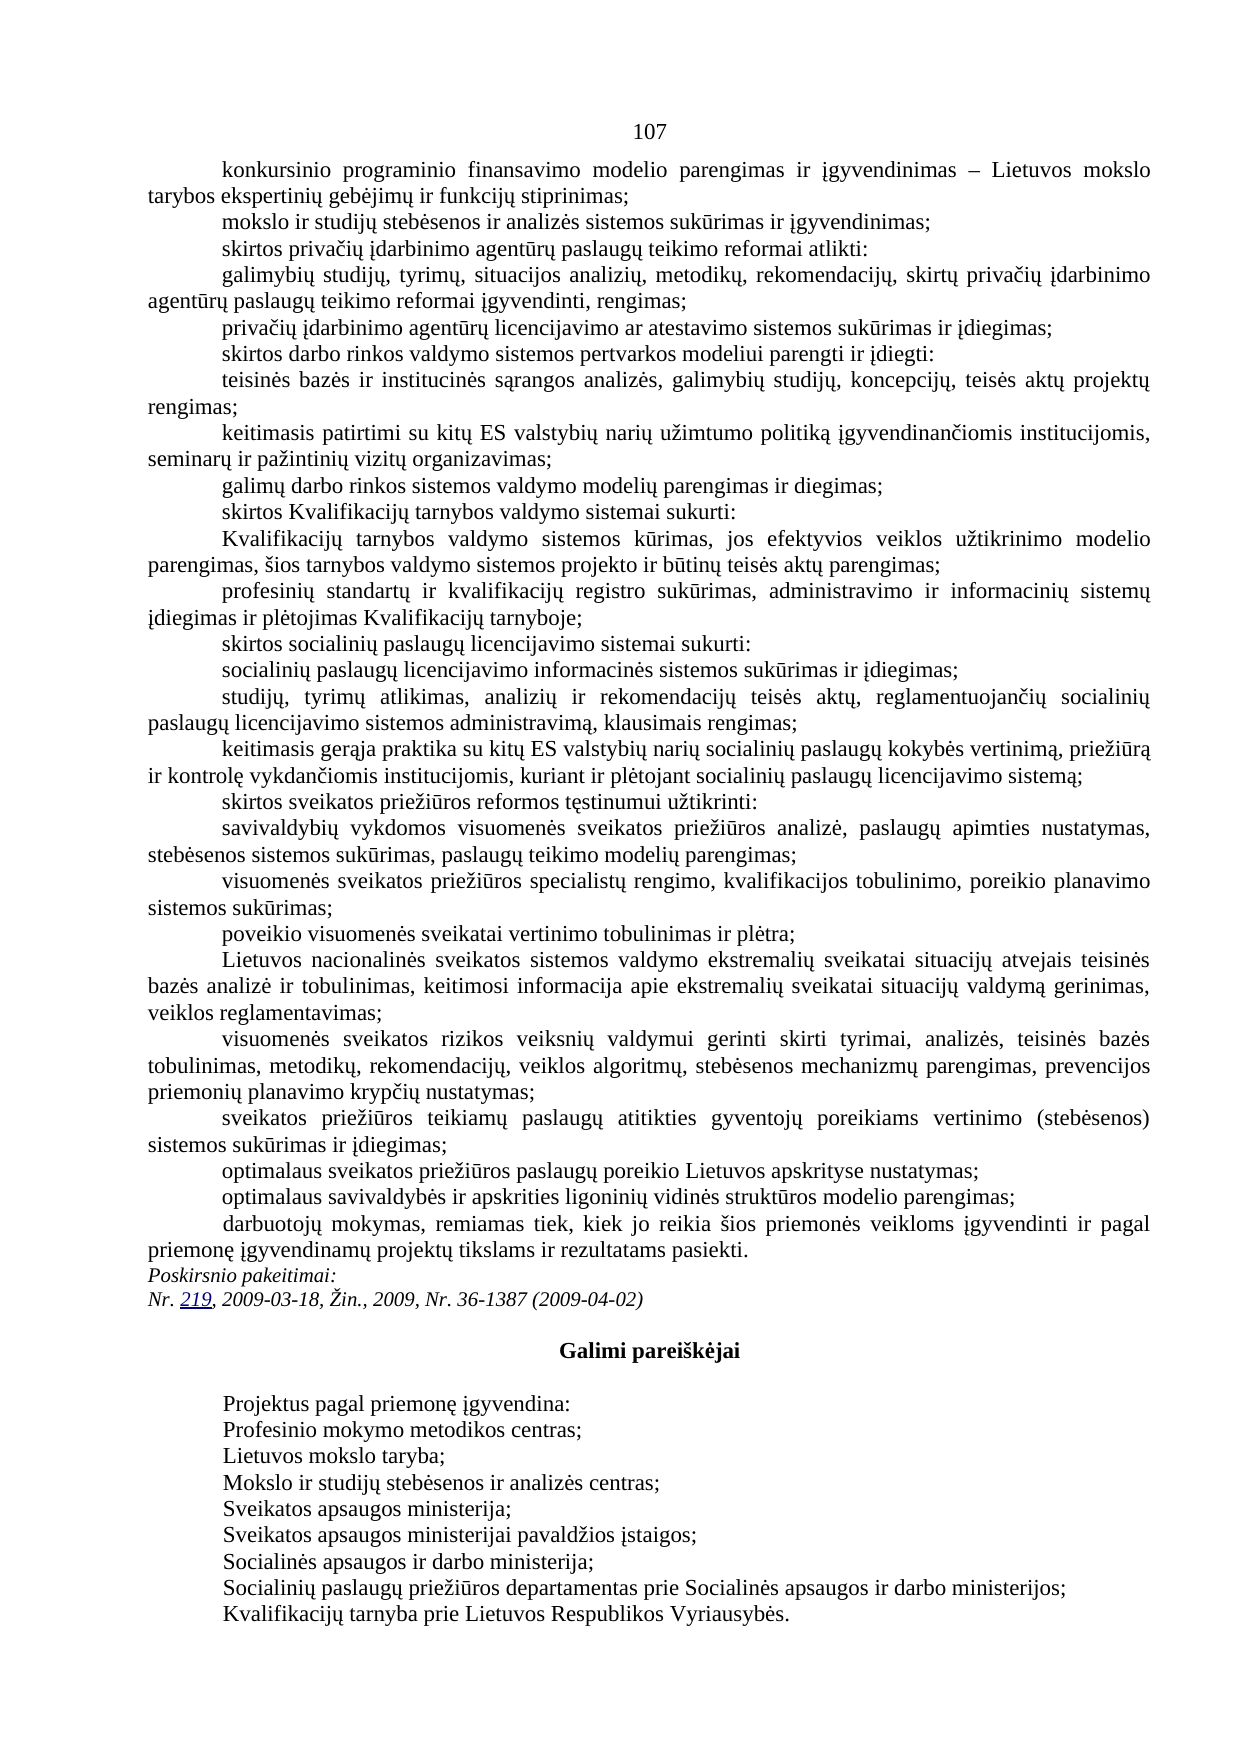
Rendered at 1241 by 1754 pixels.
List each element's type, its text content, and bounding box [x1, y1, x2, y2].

text galimybių studijų, tyrimų, situacijos analizių, metodikų, rekomendacijų, skirtų privačių įdarbinimo agentūrų paslaugų teikimo reformai įgyvendinti, rengimas; [148, 261, 1152, 314]
text savivaldybių vykdomos visuomenės sveikatos priežiūros analizė, paslaugų apimties nustatymas, stebėsenos sistemos sukūrimas, paslaugų teikimo modelių parengimas; [148, 814, 1152, 867]
text socialinių paslaugų licencijavimo informacinės sistemos sukūrimas ir įdiegimas; [148, 656, 1152, 683]
text visuomenės sveikatos rizikos veiksnių valdymui gerinti skirti tyrimai, analizės, teisinės bazės tobulinimas, metodikų, rekomendacijų, veiklos algoritmų, stebėsenos mechanizmų parengimas, prevencijos priemonių planavimo krypčių nustatymas; [148, 1025, 1152, 1104]
text konkursinio programinio finansavimo modelio parengimas ir įgyvendinimas – Lietuvos mokslo tarybos ekspertinių gebėjimų ir funkcijų stiprinimas; [148, 156, 1152, 208]
text Sveikatos apsaugos ministerijai pavaldžios įstaigos; [148, 1521, 1152, 1548]
text Galimi pareiškėjai [148, 1337, 1152, 1363]
text teisinės bazės ir institucinės sąrangos analizės, galimybių studijų, koncepcijų, teisės aktų projektų rengimas; [148, 366, 1152, 419]
text Socialinių paslaugų priežiūros departamentas prie Socialinės apsaugos ir darbo ministerijos; [148, 1574, 1152, 1601]
text skirtos privačių įdarbinimo agentūrų paslaugų teikimo reformai atlikti: [148, 235, 1152, 261]
text Poskirsnio pakeitimai: [148, 1262, 1152, 1287]
text visuomenės sveikatos priežiūros specialistų rengimo, kvalifikacijos tobulinimo, poreikio planavimo sistemos sukūrimas; [148, 867, 1152, 920]
text skirtos darbo rinkos valdymo sistemos pertvarkos modeliui parengti ir įdiegti: [148, 340, 1152, 366]
text darbuotojų mokymas, remiamas tiek, kiek jo reikia šios priemonės veikloms įgyvendinti ir pagal priemonę įgyvendinamų projektų tikslams ir rezultatams pasiekti. [148, 1210, 1152, 1262]
text galimų darbo rinkos sistemos valdymo modelių parengimas ir diegimas; [148, 472, 1152, 498]
text Kvalifikacijų tarnybos valdymo sistemos kūrimas, jos efektyvios veiklos užtikrinimo modelio parengimas, šios tarnybos valdymo sistemos projekto ir būtinų teisės aktų parengimas; [148, 524, 1152, 577]
text skirtos socialinių paslaugų licencijavimo sistemai sukurti: [148, 630, 1152, 656]
text studijų, tyrimų atlikimas, analizių ir rekomendacijų teisės aktų, reglamentuojančių socialinių paslaugų licencijavimo sistemos administravimą, klausimais rengimas; [148, 683, 1152, 735]
text profesinių standartų ir kvalifikacijų registro sukūrimas, administravimo ir informacinių sistemų įdiegimas ir plėtojimas Kvalifikacijų tarnyboje; [148, 577, 1152, 630]
text skirtos sveikatos priežiūros reformos tęstinumui užtikrinti: [148, 788, 1152, 814]
text Projektus pagal priemonę įgyvendina: [148, 1390, 1152, 1416]
text skirtos Kvalifikacijų tarnybos valdymo sistemai sukurti: [148, 498, 1152, 524]
text keitimasis gerąja praktika su kitų ES valstybių narių socialinių paslaugų kokybės vertinimą, priežiūrą ir kontrolę vykdančiomis institucijomis, kuriant ir plėtojant socialinių paslaugų licencijavimo sistemą; [148, 735, 1152, 788]
text optimalaus sveikatos priežiūros paslaugų poreikio Lietuvos apskrityse nustatymas; [148, 1157, 1152, 1183]
text Kvalifikacijų tarnyba prie Lietuvos Respublikos Vyriausybės. [185, 1601, 1152, 1627]
text Profesinio mokymo metodikos centras; [148, 1416, 1152, 1442]
text keitimasis patirtimi su kitų ES valstybių narių užimtumo politiką įgyvendinančiomis institucijomis, seminarų ir pažintinių vizitų organizavimas; [148, 419, 1152, 472]
text Mokslo ir studijų stebėsenos ir analizės centras; [148, 1469, 1152, 1495]
text privačių įdarbinimo agentūrų licencijavimo ar atestavimo sistemos sukūrimas ir įdiegimas; [148, 314, 1152, 340]
text Socialinės apsaugos ir darbo ministerija; [148, 1548, 1152, 1574]
text Lietuvos nacionalinės sveikatos sistemos valdymo ekstremalių sveikatai situacijų atvejais teisinės bazės analizė ir tobulinimas, keitimosi informacija apie ekstremalių sveikatai situacijų valdymą gerinimas, veiklos reglamentavimas; [148, 946, 1152, 1025]
text optimalaus savivaldybės ir apskrities ligoninių vidinės struktūros modelio parengimas; [148, 1183, 1152, 1210]
text mokslo ir studijų stebėsenos ir analizės sistemos sukūrimas ir įgyvendinimas; [148, 208, 1152, 235]
text Sveikatos apsaugos ministerija; [148, 1495, 1152, 1521]
text poveikio visuomenės sveikatai vertinimo tobulinimas ir plėtra; [148, 920, 1152, 946]
text sveikatos priežiūros teikiamų paslaugų atitikties gyventojų poreikiams vertinimo (stebėsenos) sistemos sukūrimas ir įdiegimas; [148, 1104, 1152, 1157]
text Lietuvos mokslo taryba; [148, 1442, 1152, 1469]
text Nr. 219, 2009-03-18, Žin., 2009, Nr. 36-1387 (2009-04-02) [148, 1287, 1152, 1311]
